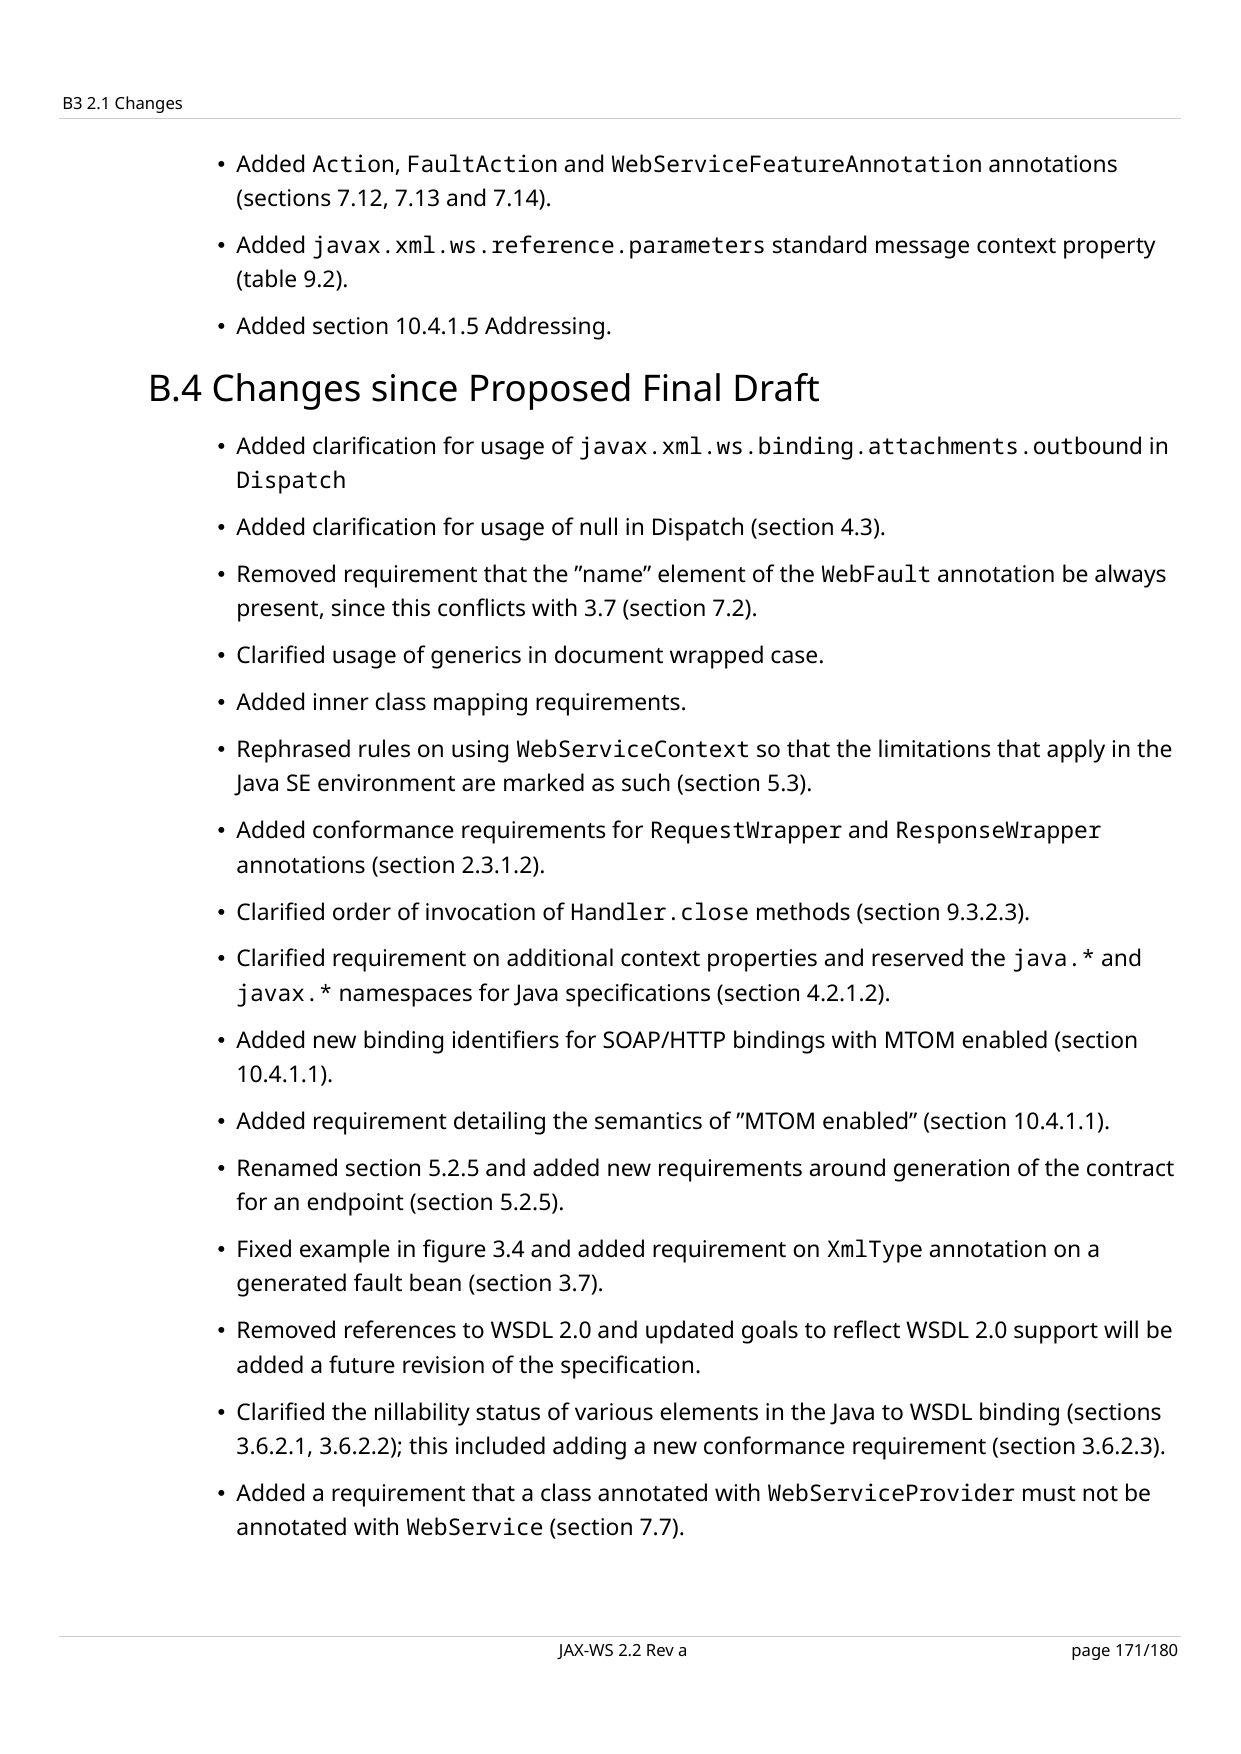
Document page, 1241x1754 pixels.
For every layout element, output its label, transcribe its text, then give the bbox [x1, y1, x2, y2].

list Removed references to WSDL 2.0 and updated goals to reflect WSDL 2.0 support will be added a future revision of the specification. [221, 1314, 1181, 1380]
list Removed requirement that the ”name” element of the WebFault annotation be always present, since this conflicts with 3.7 (section 7.2). [221, 558, 1181, 623]
list Clarified usage of generics in document wrapped case. [221, 639, 1181, 670]
list Added a requirement that a class annotated with WebServiceProvider must not be annotated with WebService (section 7.7). [221, 1477, 1181, 1542]
list Added requirement detailing the semantics of ”MTOM enabled” (section 10.4.1.1). [221, 1105, 1181, 1136]
subtitle B.4 Changes since Proposed Final Draft [133, 362, 1181, 412]
list Clarified order of invocation of Handler.close methods (section 9.3.2.3). [221, 895, 1181, 927]
list Added inner class mapping requirements. [221, 686, 1181, 717]
list Renamed section 5.2.5 and added new requirements around generation of the contract for an endpoint (section 5.2.5). [221, 1152, 1181, 1217]
list Added clarification for usage of javax.xml.ws.binding.attachments.outbound in Dispatch [221, 430, 1181, 495]
list Added conformance requirements for RequestWrapper and ResponseWrapper annotations (section 2.3.1.2). [221, 814, 1181, 880]
list Added clarification for usage of null in Dispatch (section 4.3). [221, 511, 1181, 542]
list Added Action, FaultAction and WebServiceFeatureAnnotation annotations (sections 7.12, 7.13 and 7.14). [221, 147, 1181, 213]
list Added section 10.4.1.5 Addressing. [221, 310, 1181, 341]
list Clarified the nillability status of various elements in the Java to WSDL binding (sections 3.6.2.1, 3.6.2.2); this included adding a new conformance requirement (section 3.6.2.3). [221, 1395, 1181, 1461]
list Rephrased rules on using WebServiceContext so that the limitations that apply in the Java SE environment are marked as such (section 5.3). [221, 733, 1181, 798]
list Fixed example in figure 3.4 and added requirement on XmlType annotation on a generated fault bean (section 3.7). [221, 1233, 1181, 1298]
list Added javax.xml.ws.reference.parameters standard message context property (table 9.2). [221, 229, 1181, 294]
list Clarified requirement on additional context properties and reserved the java.* and javax.* namespaces for Java specifications (section 4.2.1.2). [221, 942, 1181, 1008]
list Added new binding identifiers for SOAP/HTTP bindings with MTOM enabled (section 10.4.1.1). [221, 1023, 1181, 1089]
